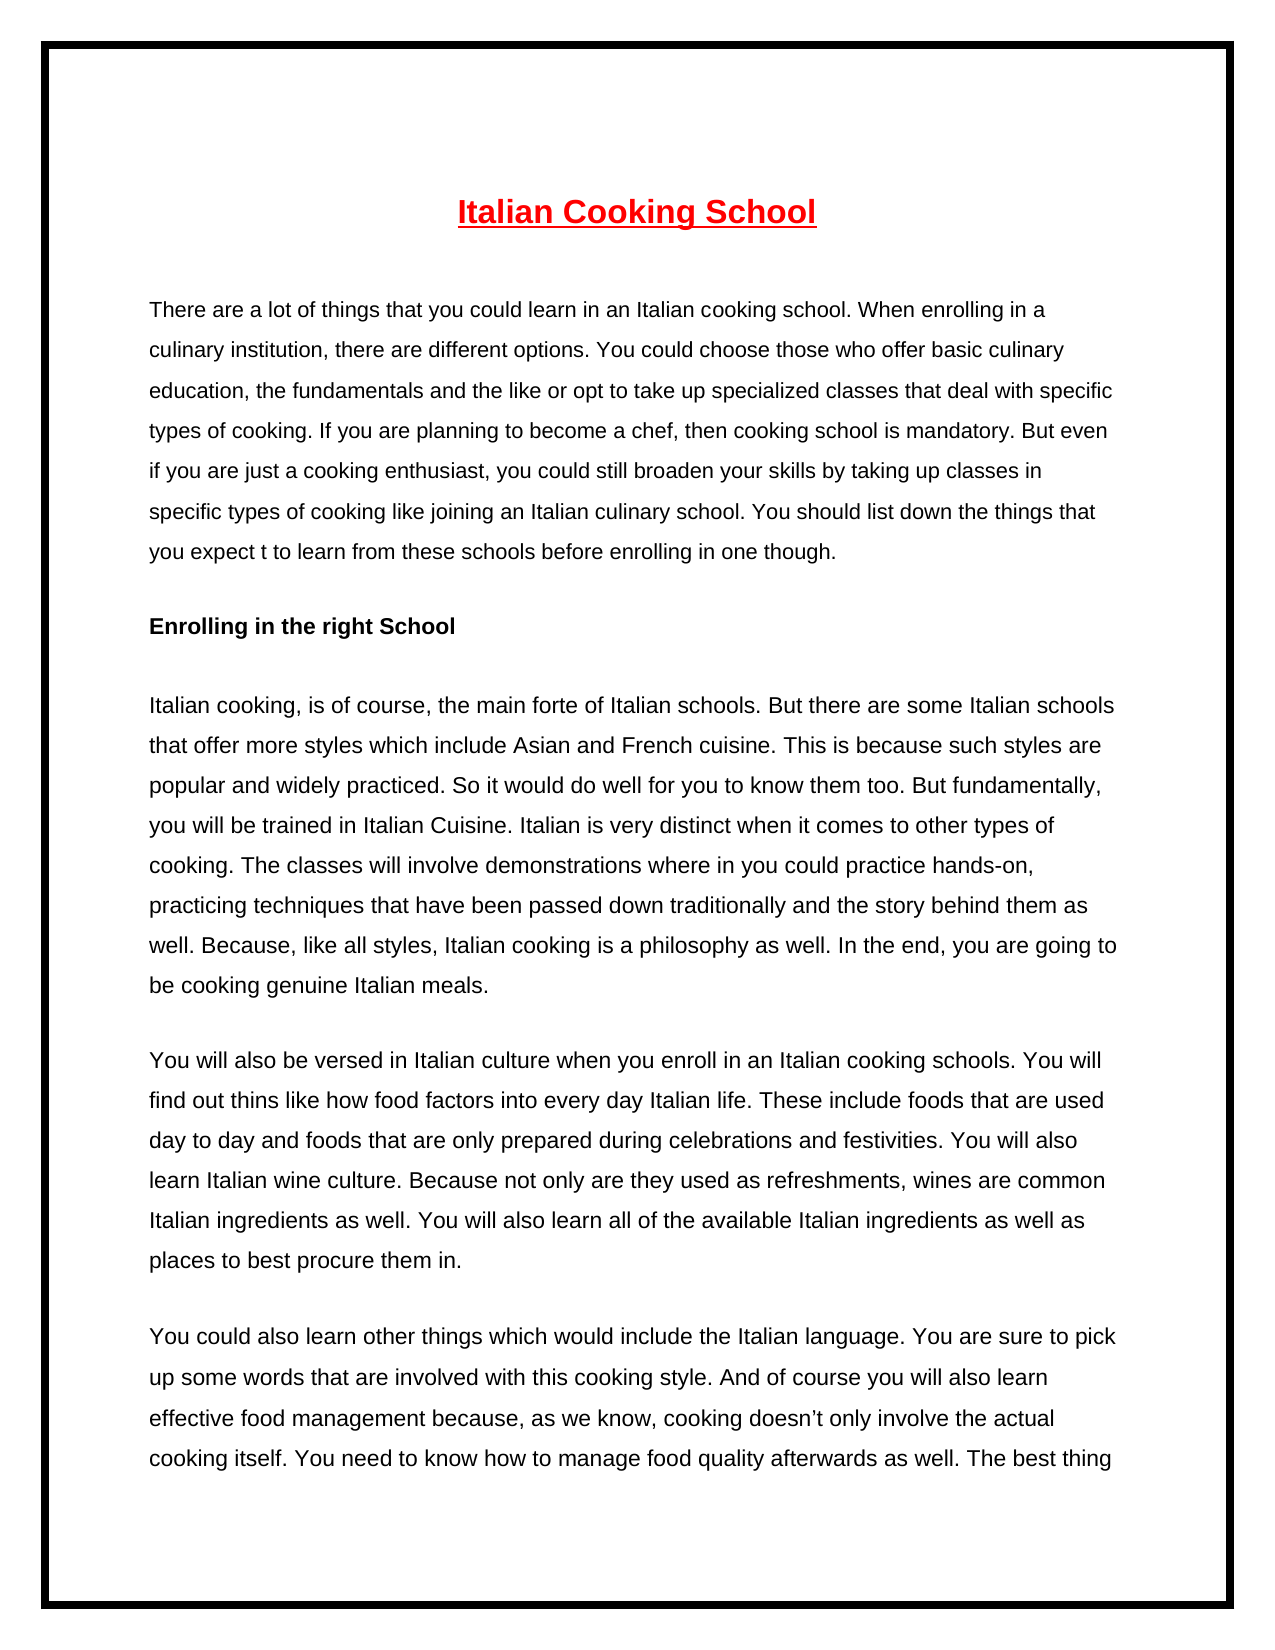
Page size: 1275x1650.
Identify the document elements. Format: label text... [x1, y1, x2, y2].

text You could also learn other things which would include the Italian language. You are sure to pick up some words that are involved with this cooking style. And of course you will also learn effective food management because, as we know, cooking doesn’t only involve the actual cooking itself. You need to know how to manage food quality afterwards as well. The best thing [149, 1323, 1118, 1472]
text Italian cooking, is of course, the main forte of Italian schools. But there are some Italian schools that offer more styles which include Asian and French cuisine. This is because such styles are popular and widely practiced. So it would do well for you to know them too. But fundamentally, you will be trained in Italian Cuisine. Italian is very distinct when it comes to other types of cooking. The classes will involve demonstrations where in you could practice hands-on, practicing techniques that have been passed down traditionally and the story behind them as well. Because, like all styles, Italian cooking is a philosophy as well. In the end, you are going to be cooking genuine Italian meals. [149, 692, 1120, 998]
text There are a lot of things that you could learn in an Italian cooking school. When enrolling in a culinary institution, there are different options. You could choose those who offer basic culinary education, the fundamentals and the like or opt to take up specialized classes that deal with specific types of cooking. If you are planning to become a chef, then cooking school is mandatory. But even if you are just a cooking enthusiast, you could still broaden your skills by taking up classes in specific types of cooking like joining an Italian culinary school. You should list down the things that you expect t to learn from these schools before enrolling in one though. [149, 297, 1118, 564]
text You will also be versed in Italian culture when you enroll in an Italian cooking schools. You will find out thins like how food factors into every day Italian life. These include foods that are used day to day and foods that are only prepared during celebrations and festivities. You will also learn Italian wine culture. Because not only are they used as refreshments, wines are common Italian ingredients as well. You will also learn all of the available Italian ingredients as well as places to best procure them in. [149, 1047, 1107, 1274]
text Italian Cooking School [457, 192, 1120, 231]
text Enrolling in the right School [149, 613, 1120, 639]
